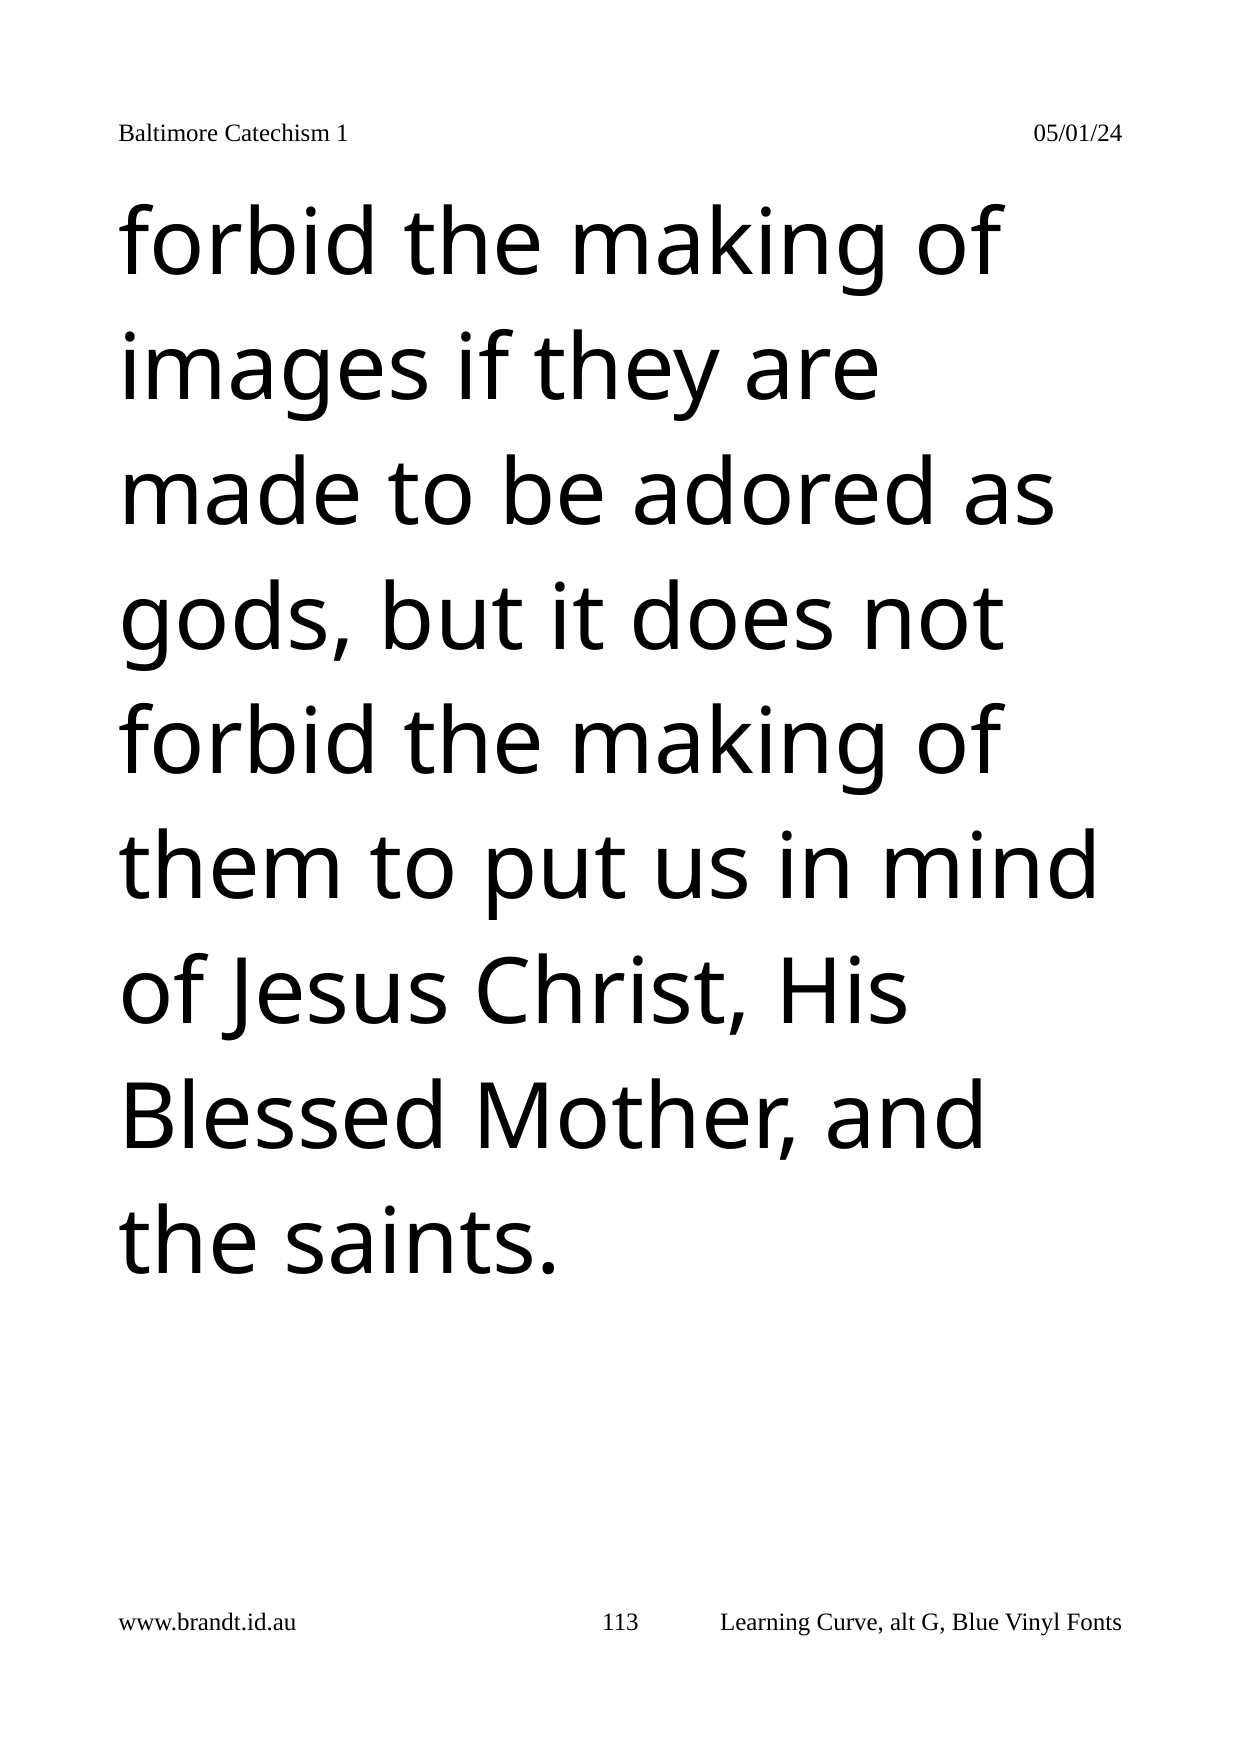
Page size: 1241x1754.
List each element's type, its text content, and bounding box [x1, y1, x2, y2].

text forbid the making of images if they are made to be adored as gods, but it does not forbid the making of them to put us in mind of Jesus Christ, His Blessed Mother, and the saints. [118, 176, 1122, 1300]
